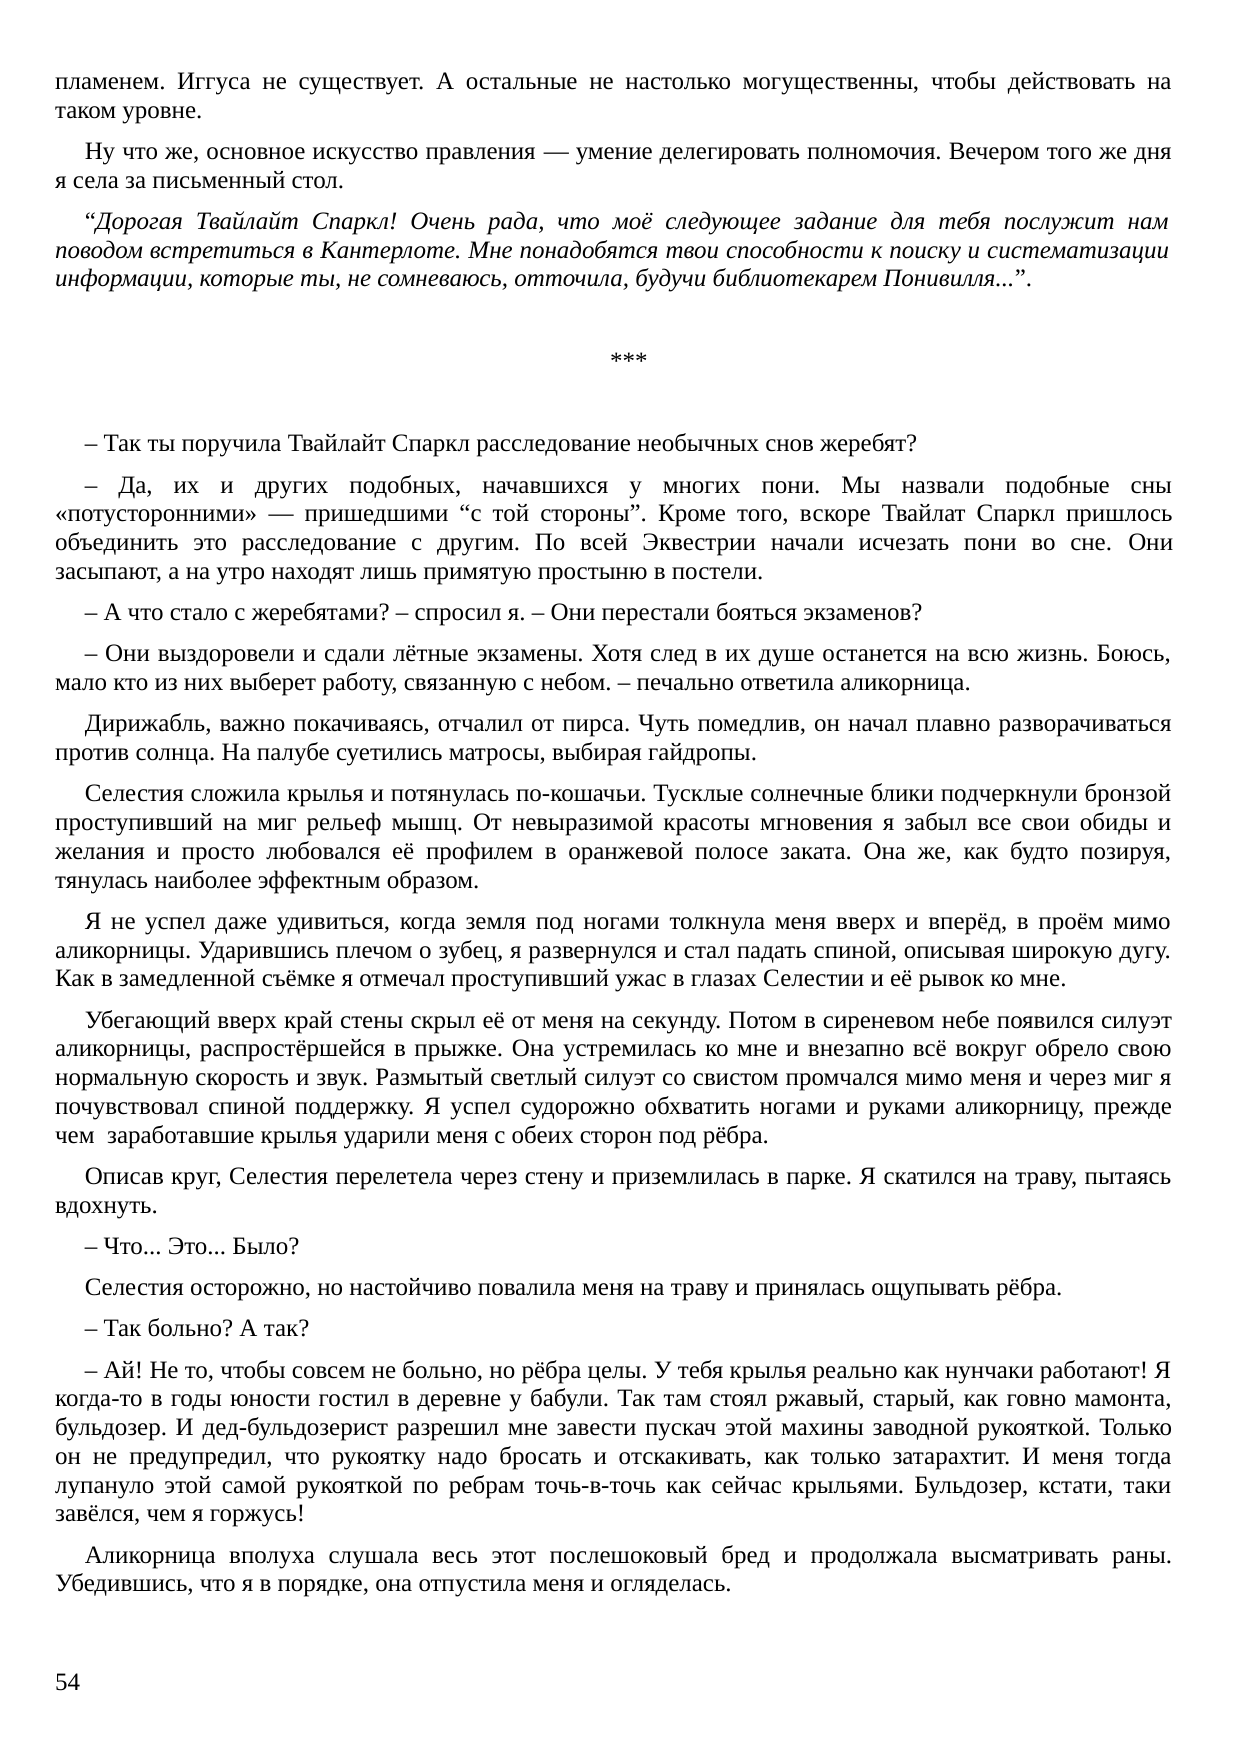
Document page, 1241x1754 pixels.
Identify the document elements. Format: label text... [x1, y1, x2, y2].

text Убегающий вверх край стены скрыл её от меня на секунду. Потом в сиреневом небе появился силуэт аликорницы, распростёршейся в прыжке. Она устремилась ко мне и внезапно всё вокруг обрело свою нормальную скорость и звук. Размытый светлый силуэт со свистом промчался мимо меня и через миг я почувствовал спиной поддержку. Я успел судорожно обхватить ногами и руками аликорницу, прежде чем заработавшие крылья ударили меня с обеих сторон под рёбра. [55, 1005, 1173, 1148]
text Я не успел даже удивиться, когда земля под ногами толкнула меня вверх и вперёд, в проём мимо аликорницы. Ударившись плечом о зубец, я развернулся и стал падать спиной, описывая широкую дугу. Как в замедленной съёмке я отмечал проступивший ужас в глазах Селестии и её рывок ко мне. [55, 906, 1173, 992]
text Селестия осторожно, но настойчиво повалила меня на траву и принялась ощупывать рёбра. [55, 1272, 1173, 1301]
text – Ай! Не то, чтобы совсем не больно, но рёбра целы. У тебя крылья реально как нунчаки работают! Я когда-то в годы юности гостил в деревне у бабули. Так там стоял ржавый, старый, как говно мамонта, бульдозер. И дед-бульдозерист разрешил мне завести пускач этой махины заводной рукояткой. Только он не предупредил, что рукоятку надо бросать и отскакивать, как только затарахтит. И меня тогда лупануло этой самой рукояткой по ребрам точь-в-точь как сейчас крыльями. Бульдозер, кстати, таки завёлся, чем я горжусь! [55, 1355, 1173, 1527]
text Дирижабль, важно покачиваясь, отчалил от пирса. Чуть помедлив, он начал плавно разворачиваться против солнца. На палубе суетились матросы, выбирая гайдропы. [55, 708, 1173, 766]
text Ну что же, основное искусство правления — умение делегировать полномочия. Вечером того же дня я села за письменный стол. [55, 136, 1173, 193]
text – Так больно? А так? [55, 1313, 1173, 1342]
text – Да, их и других подобных, начавшихся у многих пони. Мы назвали подобные сны «потусторонними» — пришедшими “с той стороны”. Кроме того, вскоре Твайлат Спаркл пришлось объединить это расследование с другим. По всей Эквестрии начали исчезать пони во сне. Они засыпают, а на утро находят лишь примятую простыню в постели. [55, 470, 1173, 585]
text – Что... Это... Было? [55, 1231, 1173, 1260]
text Селестия сложила крылья и потянулась по-кошачьи. Тусклые солнечные блики подчеркнули бронзой проступивший на миг рельеф мышц. От невыразимой красоты мгновения я забыл все свои обиды и желания и просто любовался её профилем в оранжевой полосе заката. Она же, как будто позируя, тянулась наиболее эффектным образом. [55, 778, 1173, 893]
text – А что стало с жеребятами? – спросил я. – Они перестали бояться экзаменов? [55, 597, 1173, 626]
text – Так ты поручила Твайлайт Спаркл расследование необычных снов жеребят? [55, 428, 1173, 457]
text пламенем. Иггуса не существует. А остальные не настолько могущественны, чтобы действовать на таком уровне. [55, 66, 1173, 123]
text Описав круг, Селестия перелетела через стену и приземлилась в парке. Я скатился на траву, пытаясь вдохнуть. [55, 1161, 1173, 1218]
text *** [55, 346, 1173, 375]
text Аликорница вполуха слушала весь этот послешоковый бред и продолжала высматривать раны. Убедившись, что я в порядке, она отпустила меня и огляделась. [55, 1540, 1173, 1597]
text “Дорогая Твайлайт Спаркл! Очень рада, что моё следующее задание для тебя послужит нам поводом встретиться в Кантерлоте. Мне понадобятся твои способности к поиску и систематизации информации, которые ты, не сомневаюсь, отточила, будучи библиотекарем Понивилля...”. [55, 206, 1173, 292]
text – Они выздоровели и сдали лётные экзамены. Хотя след в их душе останется на всю жизнь. Боюсь, мало кто из них выберет работу, связанную с небом. – печально ответила аликорница. [55, 638, 1173, 696]
